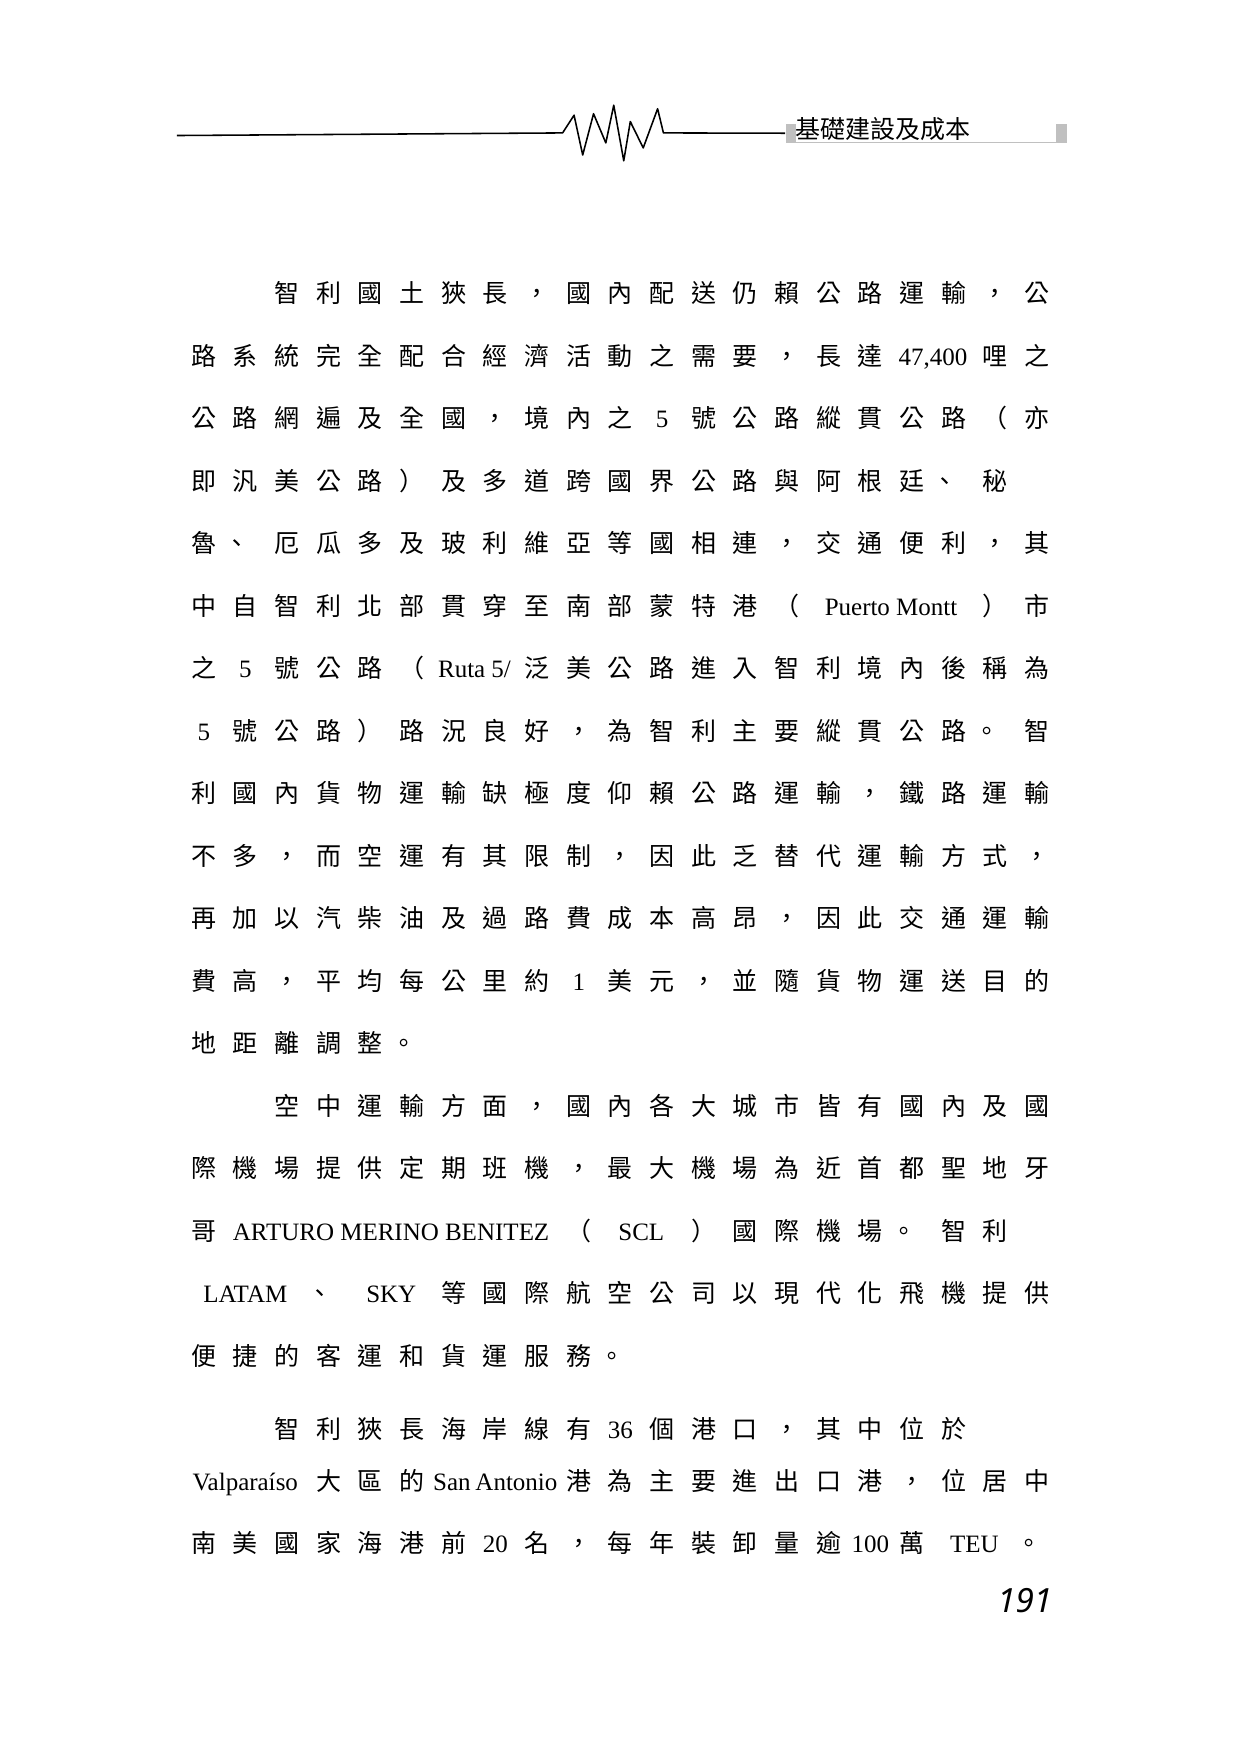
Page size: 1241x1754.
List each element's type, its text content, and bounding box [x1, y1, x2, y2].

text 空中運輸方面，國內各大城市皆有國內及國際機場提供定期班機，最大機場為近首都聖地牙哥ARTURO MERINO BENITEZ（SCL）國際機場。智利LATAM、SKY等國際航空公司以現代化飛機提供便捷的客運和貨運服務。 [183, 1063, 1058, 1375]
text 智利國土狹長，國內配送仍賴公路運輸，公路系統完全配合經濟活動之需要，長達47,400哩之公路網遍及全國，境內之5號公路縱貫公路（亦即汎美公路）及多道跨國界公路與阿根廷、秘魯、厄瓜多及玻利維亞等國相連，交通便利，其中自智利北部貫穿至南部蒙特港（Puerto Montt）市之5號公路（Ruta 5/泛美公路進入智利境內後稱為5號公路）路況良好，為智利主要縱貫公路。智利國內貨物運輸缺極度仰賴公路運輸，鐵路運輸不多，而空運有其限制，因此乏替代運輸方式，再加以汽柴油及過路費成本高昂，因此交通運輸費高，平均每公里約1美元，並隨貨物運送目的地距離調整。 [183, 250, 1058, 1063]
text 智利狹長海岸線有36個港口，其中位於Valparaíso大區的San Antonio港為主要進出口港，位居中南美國家海港前20名，每年裝卸量逾100萬TEU。 [183, 1375, 1058, 1563]
